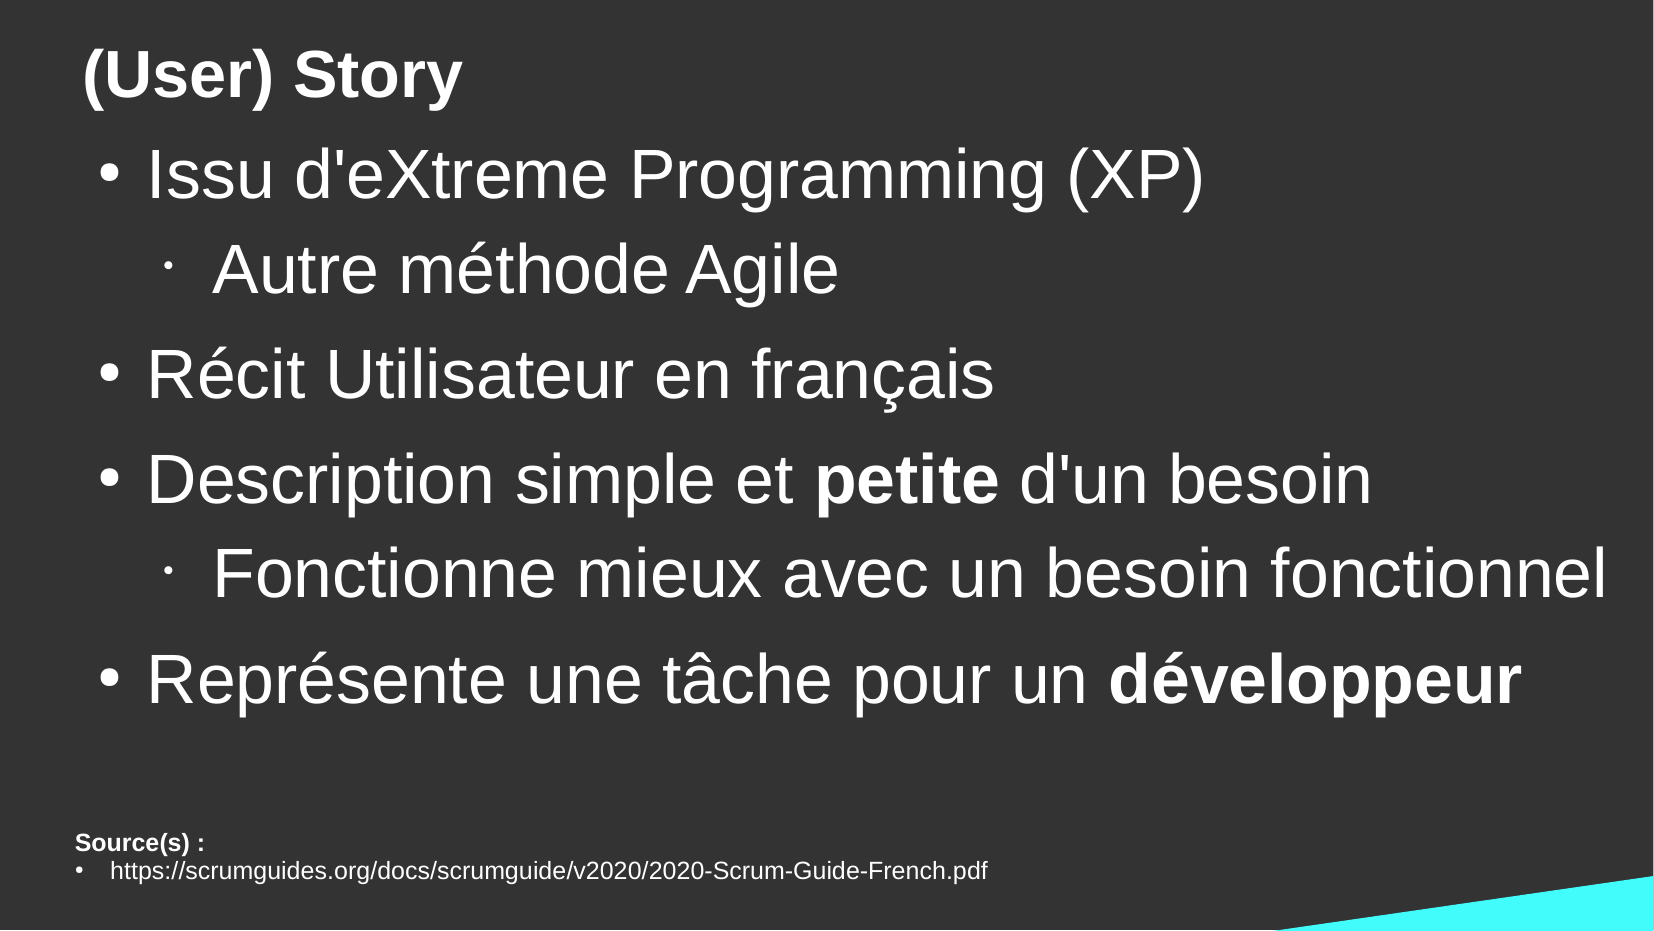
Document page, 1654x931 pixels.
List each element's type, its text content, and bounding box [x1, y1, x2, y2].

text_box [1272, 875, 1654, 931]
title (User) Story [82, 37, 1571, 122]
text_box Source(s) : https://scrumguides.org/docs/scrumguide/v2020/2020-Scrum-Guide-French.pdf [60, 821, 1546, 921]
list Issu d'eXtreme Programming (XP) Autre méthode Agile Récit Utilisateur en français Description simple et petite d'un besoin Fonctionne mieux avec un besoin fonctionnel Représente une tâche pour un développeur [80, 135, 1620, 777]
